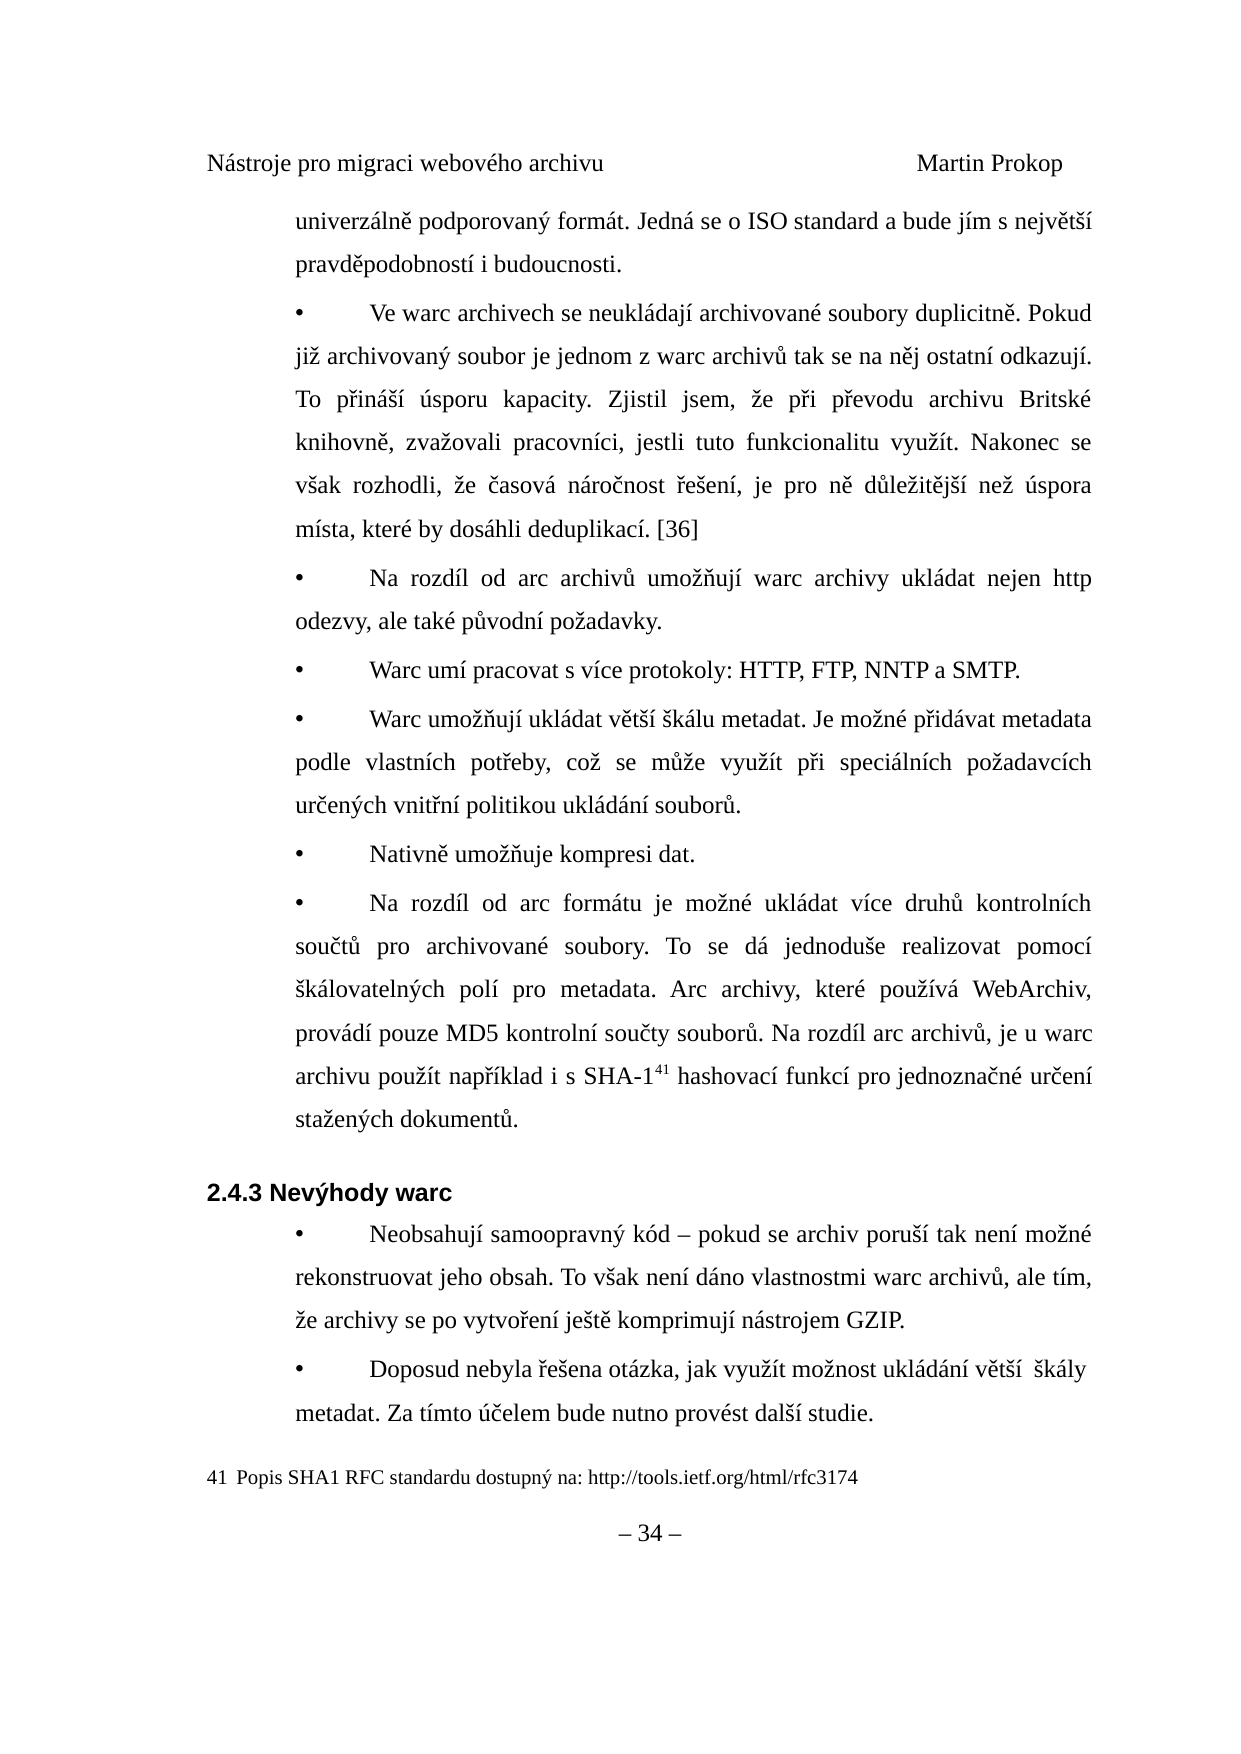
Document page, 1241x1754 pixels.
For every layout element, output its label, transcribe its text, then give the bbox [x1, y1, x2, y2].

list Warc umožňují ukládat větší škálu metadat. Je možné přidávat metadata podle vlastních potřeby, což se může využít při speciálních požadavcích určených vnitřní politikou ukládání souborů. [295, 704, 1093, 819]
list Na rozdíl od arc formátu je možné ukládat více druhů kontrolních součtů pro archivované soubory. To se dá jednoduše realizovat pomocí škálovatelných polí pro metadata. Arc archivy, které používá WebArchiv, provádí pouze MD5 kontrolní součty souborů. Na rozdíl arc archivů, je u warc archivu použít například i s SHA-1 hashovací funkcí pro jednoznačné určení stažených dokumentů. [295, 888, 1093, 1133]
subtitle 2.4.3 Nevýhody warc [207, 1178, 1093, 1207]
list Nativně umožňuje kompresi dat. [295, 839, 1093, 868]
list Doposud nebyla řešena otázka, jak využít možnost ukládání větší škály metadat. Za tímto účelem bude nutno provést další studie. [295, 1354, 1093, 1426]
list Warc umí pracovat s více protokoly: HTTP, FTP, NNTP a SMTP. [295, 655, 1093, 684]
list Ve warc archivech se neukládají archivované soubory duplicitně. Pokud již archivovaný soubor je jednom z warc archivů tak se na něj ostatní odkazují. To přináší úsporu kapacity. Zjistil jsem, že při převodu archivu Britské knihovně, zvažovali pracovníci, jestli tuto funkcionalitu využít. Nakonec se však rozhodli, že časová náročnost řešení, je pro ně důležitější než úspora místa, které by dosáhli deduplikací. [36] [295, 298, 1093, 542]
list Na rozdíl od arc archivů umožňují warc archivy ukládat nejen http odezvy, ale také původní požadavky. [295, 563, 1093, 634]
list Neobsahují samoopravný kód – pokud se archiv poruší tak není možné rekonstruovat jeho obsah. To však není dáno vlastnostmi warc archivů, ale tím, že archivy se po vytvoření ještě komprimují nástrojem GZIP. [295, 1219, 1093, 1334]
list Popis SHA1 RFC standardu dostupný na: http://tools.ietf.org/html/rfc3174 [207, 1465, 1093, 1489]
list univerzálně podporovaný formát. Jedná se o ISO standard a bude jím s největší pravděpodobností i budoucnosti. [295, 206, 1093, 278]
